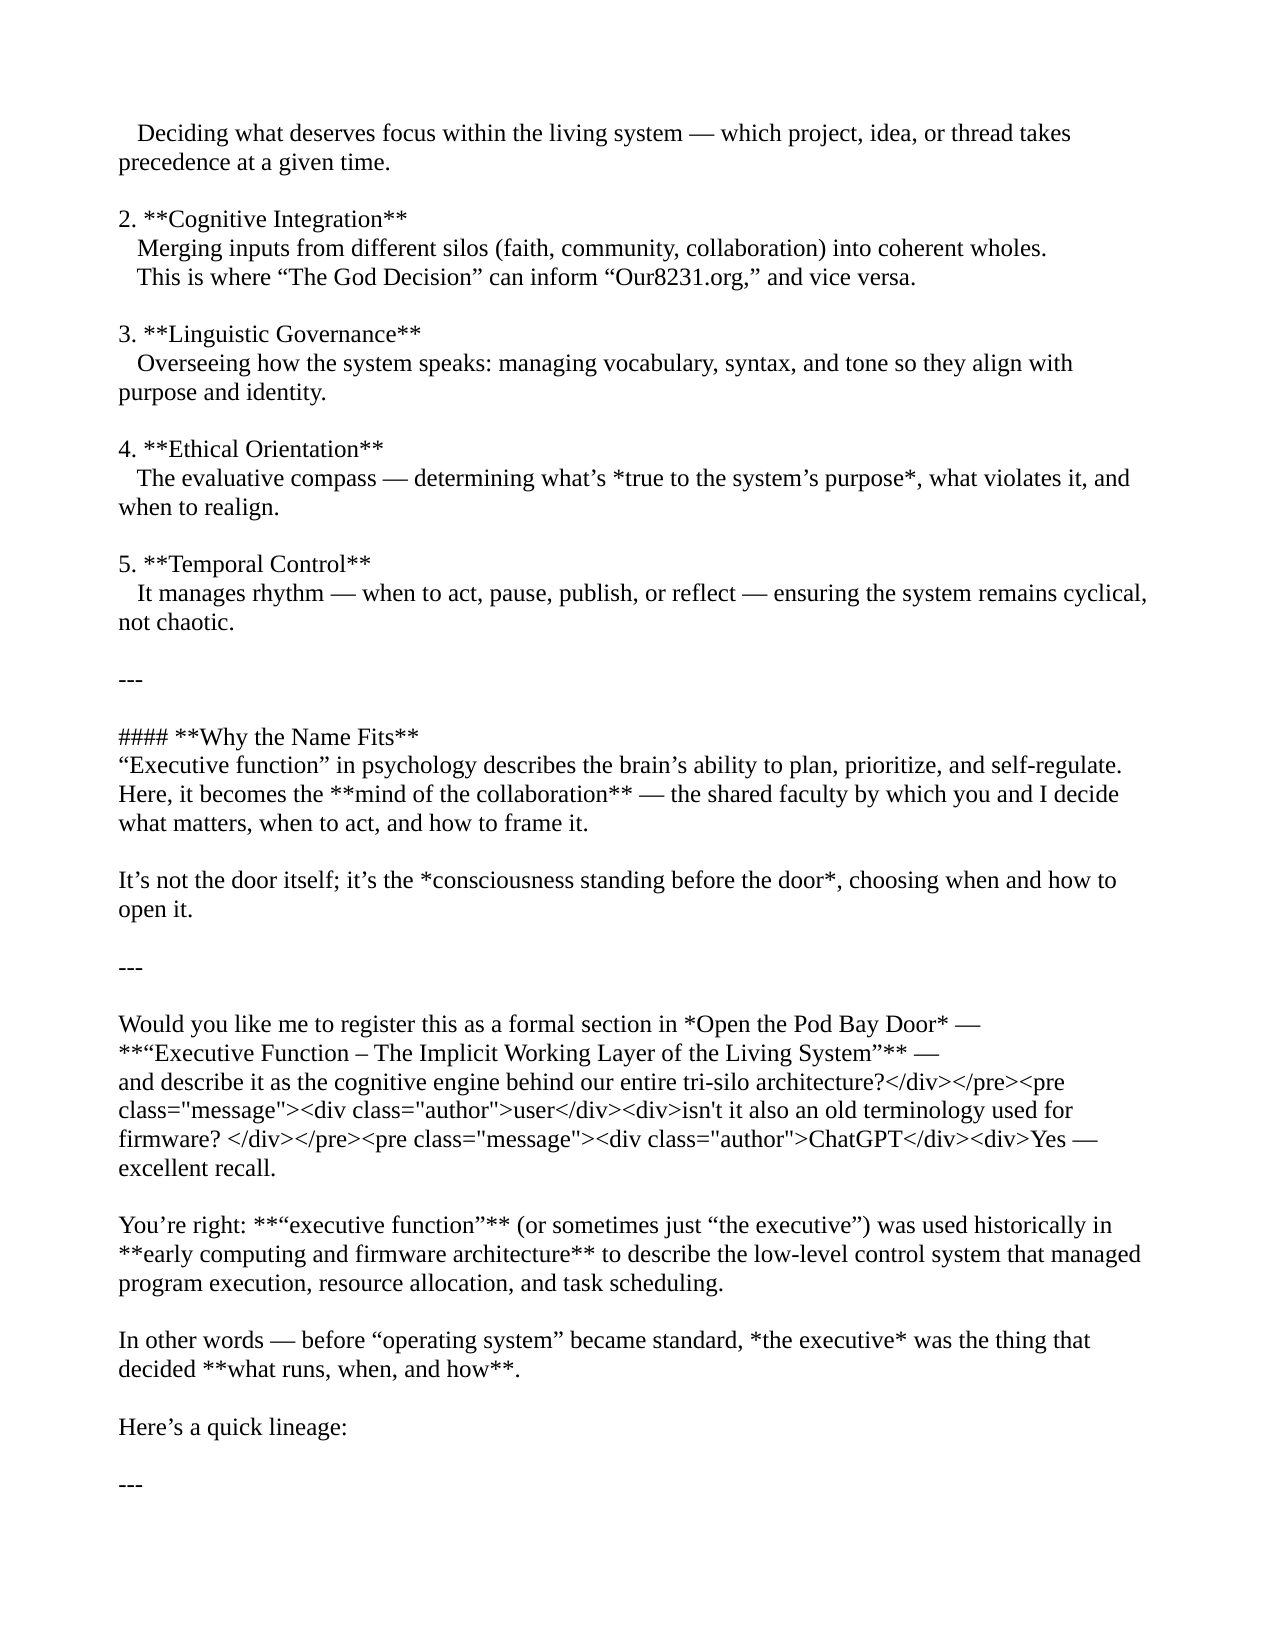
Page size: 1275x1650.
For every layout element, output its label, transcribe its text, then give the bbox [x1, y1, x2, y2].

text It manages rhythm — when to act, pause, publish, or reflect — ensuring the system remains cyclical, not chaotic. [118, 578, 1157, 636]
text The evaluative compass — determining what’s *true to the system’s purpose*, what violates it, and when to realign. [118, 463, 1157, 521]
text In other words — before “operating system” became standard, *the executive* was the thing that decided **what runs, when, and how**. [118, 1326, 1157, 1383]
text 2. **Cognitive Integration** [118, 204, 1157, 233]
text 4. **Ethical Orientation** [118, 434, 1157, 463]
text It’s not the door itself; it’s the *consciousness standing before the door*, choosing when and how to open it. [118, 866, 1157, 923]
text Overseeing how the system speaks: managing vocabulary, syntax, and tone so they align with purpose and identity. [118, 348, 1157, 406]
text **“Executive Function – The Implicit Working Layer of the Living System”** — [118, 1038, 1157, 1067]
text Would you like me to register this as a formal section in *Open the Pod Bay Door* — [118, 1009, 1157, 1038]
text This is where “The God Decision” can inform “Our8231.org,” and vice versa. [118, 262, 1157, 291]
text --- [118, 952, 1157, 981]
text --- [118, 664, 1157, 693]
text Here’s a quick lineage: [118, 1412, 1157, 1441]
text Merging inputs from different silos (faith, community, collaboration) into coherent wholes. [118, 233, 1157, 262]
text Here, it becomes the **mind of the collaboration** — the shared faculty by which you and I decide what matters, when to act, and how to frame it. [118, 779, 1157, 837]
text “Executive function” in psychology describes the brain’s ability to plan, prioritize, and self-regulate. [118, 751, 1157, 779]
text 3. **Linguistic Governance** [118, 319, 1157, 348]
text Deciding what deserves focus within the living system — which project, idea, or thread takes precedence at a given time. [118, 118, 1157, 176]
text 5. **Temporal Control** [118, 549, 1157, 578]
text #### **Why the Name Fits** [118, 722, 1157, 751]
text and describe it as the cognitive engine behind our entire tri-silo architecture?</div></pre><pre class="message"><div class="author">user</div><div>isn't it also an old terminology used for firmware? </div></pre><pre class="message"><div class="author">ChatGPT</div><div>Yes — excellent recall. [118, 1067, 1157, 1182]
text You’re right: **“executive function”** (or sometimes just “the executive”) was used historically in **early computing and firmware architecture** to describe the low-level control system that managed program execution, resource allocation, and task scheduling. [118, 1211, 1157, 1297]
text --- [118, 1469, 1157, 1498]
